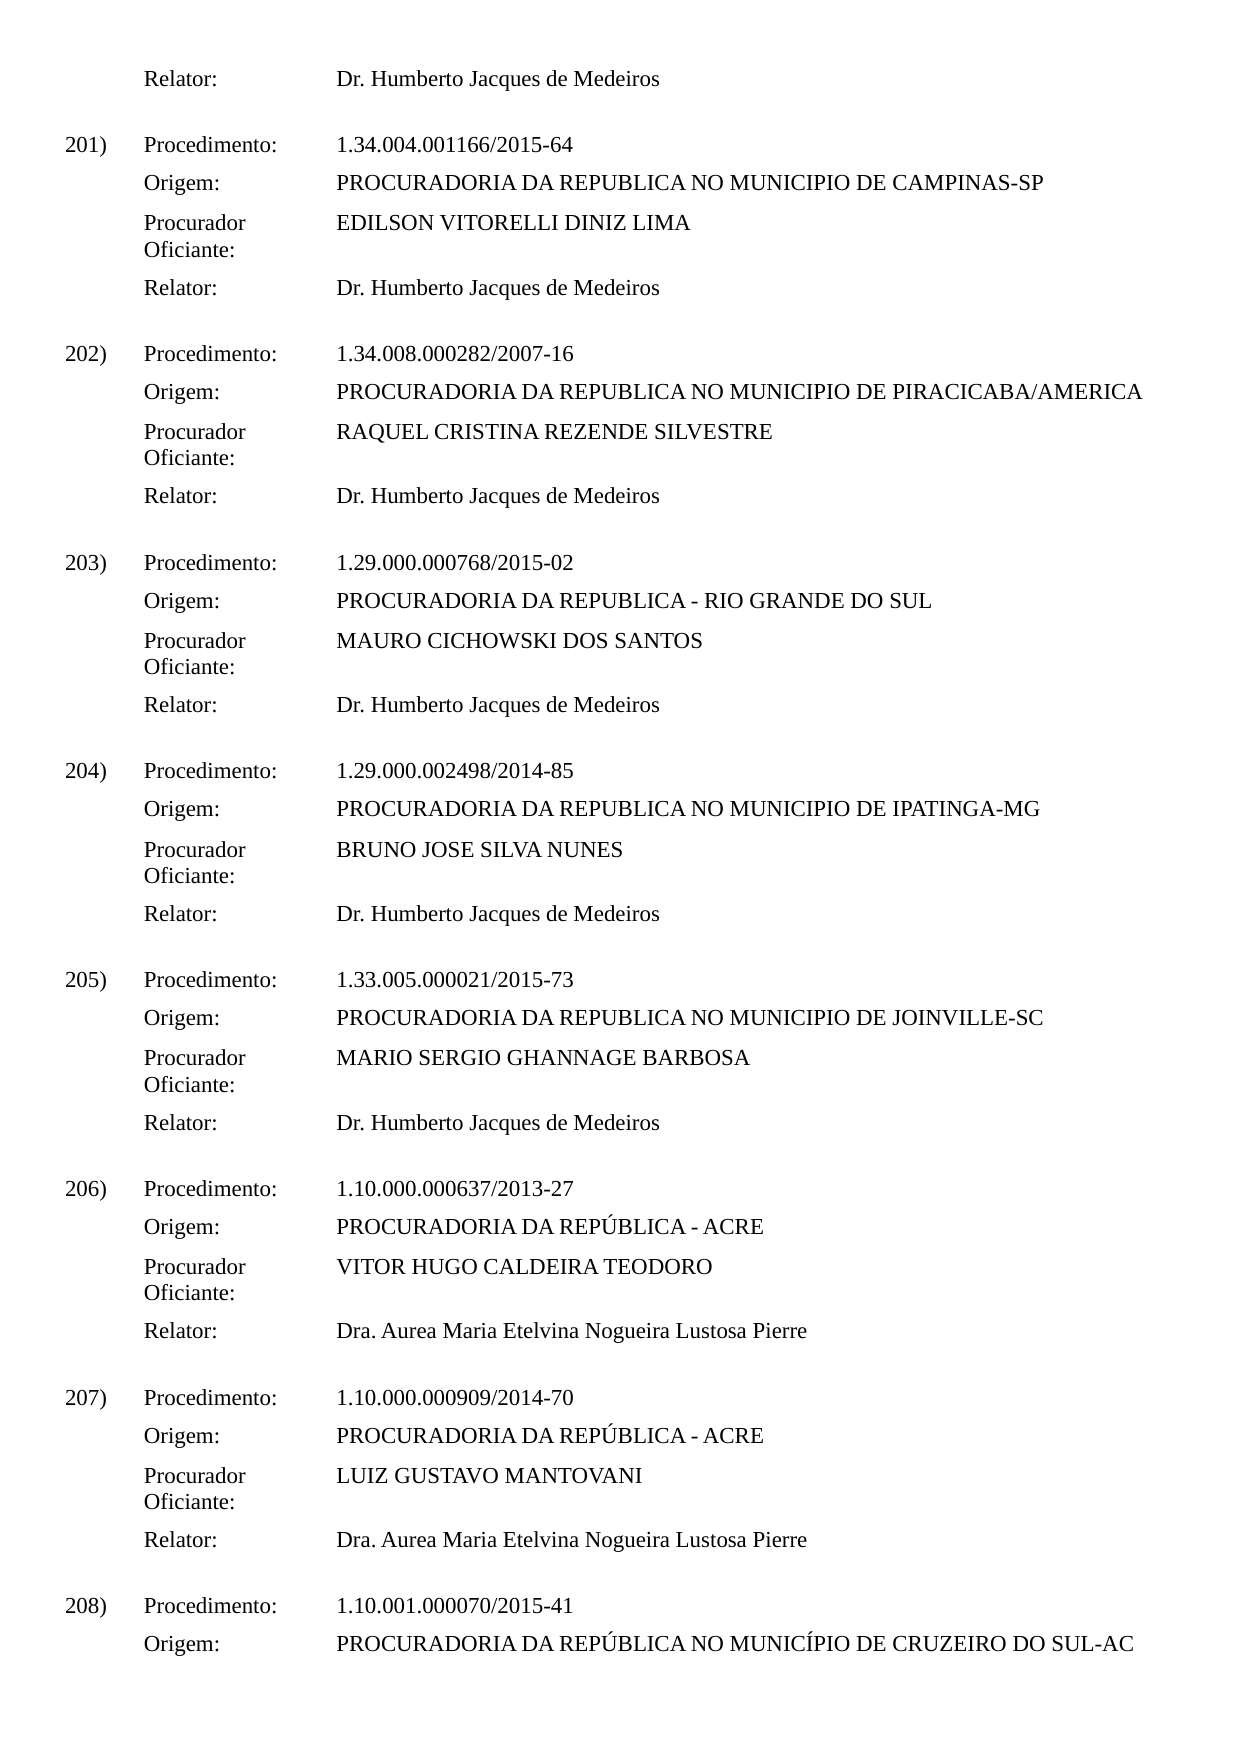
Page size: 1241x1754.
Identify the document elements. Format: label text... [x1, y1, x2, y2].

table_cell Origem: [138, 790, 330, 830]
table_header 208) [59, 1587, 138, 1625]
table_cell VITOR HUGO CALDEIRA TEODORO [330, 1248, 1181, 1312]
table_cell Origem: [138, 372, 330, 412]
table_cell Relator: [138, 1520, 330, 1561]
table_cell [59, 894, 138, 934]
table_header Procedimento: [138, 752, 330, 790]
table_cell [59, 164, 138, 204]
table_cell Procurador Oficiante: [138, 621, 330, 685]
table_header Procedimento: [138, 334, 330, 372]
table_cell PROCURADORIA DA REPUBLICA NO MUNICIPIO DE CAMPINAS-SP [330, 164, 1181, 204]
table_cell Origem: [138, 164, 330, 204]
table_cell Dr. Humberto Jacques de Medeiros [330, 685, 1181, 726]
table_header 207) [59, 1378, 138, 1416]
table_cell PROCURADORIA DA REPUBLICA NO MUNICIPIO DE IPATINGA-MG [330, 790, 1181, 830]
table_header 202) [59, 334, 138, 372]
table_cell [59, 999, 138, 1039]
table_cell Relator: [138, 1103, 330, 1143]
table_header Procedimento: [138, 1378, 330, 1416]
table_cell PROCURADORIA DA REPÚBLICA - ACRE [330, 1207, 1181, 1247]
table_cell Origem: [138, 1207, 330, 1247]
table_header 1.34.008.000282/2007-16 [330, 334, 1181, 372]
table_cell Relator: [138, 268, 330, 308]
table_cell PROCURADORIA DA REPUBLICA - RIO GRANDE DO SUL [330, 581, 1181, 621]
table_cell [59, 477, 138, 517]
table_cell PROCURADORIA DA REPÚBLICA - ACRE [330, 1416, 1181, 1456]
table_cell Relator: [138, 477, 330, 517]
table_header 203) [59, 543, 138, 581]
table_cell Procurador Oficiante: [138, 204, 330, 268]
table_cell [59, 621, 138, 685]
table_cell [59, 1416, 138, 1456]
table_cell Dra. Aurea Maria Etelvina Nogueira Lustosa Pierre [330, 1520, 1181, 1561]
table_cell PROCURADORIA DA REPUBLICA NO MUNICIPIO DE JOINVILLE-SC [330, 999, 1181, 1039]
table_cell PROCURADORIA DA REPUBLICA NO MUNICIPIO DE PIRACICABA/AMERICA [330, 372, 1181, 412]
table_cell Dr. Humberto Jacques de Medeiros [330, 268, 1181, 308]
table_cell Origem: [138, 999, 330, 1039]
table_cell Dr. Humberto Jacques de Medeiros [330, 894, 1181, 934]
table_cell [59, 1207, 138, 1247]
table_header 1.10.001.000070/2015-41 [330, 1587, 1181, 1625]
table_cell [59, 1520, 138, 1561]
table_cell Procurador Oficiante: [138, 1039, 330, 1103]
table_cell PROCURADORIA DA REPÚBLICA NO MUNICÍPIO DE CRUZEIRO DO SUL-AC [330, 1625, 1181, 1665]
table_cell MAURO CICHOWSKI DOS SANTOS [330, 621, 1181, 685]
table_cell Procurador Oficiante: [138, 830, 330, 894]
table_header 1.33.005.000021/2015-73 [330, 961, 1181, 998]
table_cell Dr. Humberto Jacques de Medeiros [330, 477, 1181, 517]
table_cell [59, 685, 138, 726]
table_header Procedimento: [138, 543, 330, 581]
table_cell [59, 1312, 138, 1352]
table_header 205) [59, 961, 138, 998]
table_header 1.34.004.001166/2015-64 [330, 126, 1181, 163]
table_header 204) [59, 752, 138, 790]
table_header Procedimento: [138, 1587, 330, 1625]
table_cell [59, 59, 138, 99]
table_header Procedimento: [138, 961, 330, 998]
table_cell Relator: [138, 685, 330, 726]
table_cell [59, 204, 138, 268]
table_cell [59, 1103, 138, 1143]
table_cell [59, 1456, 138, 1520]
table_cell [59, 581, 138, 621]
table_cell [59, 413, 138, 477]
table_cell Origem: [138, 581, 330, 621]
table_cell [59, 268, 138, 308]
table_header Procedimento: [138, 126, 330, 163]
table_header Procedimento: [138, 1169, 330, 1207]
table_cell Relator: [138, 59, 330, 99]
table_cell Relator: [138, 1312, 330, 1352]
table_header 1.10.000.000909/2014-70 [330, 1378, 1181, 1416]
table_cell Procurador Oficiante: [138, 1248, 330, 1312]
table_cell Dr. Humberto Jacques de Medeiros [330, 1103, 1181, 1143]
table_header 1.29.000.000768/2015-02 [330, 543, 1181, 581]
table_cell Procurador Oficiante: [138, 1456, 330, 1520]
table_cell BRUNO JOSE SILVA NUNES [330, 830, 1181, 894]
table_cell [59, 372, 138, 412]
table_cell Relator: [138, 894, 330, 934]
table_cell RAQUEL CRISTINA REZENDE SILVESTRE [330, 413, 1181, 477]
table_header 1.29.000.002498/2014-85 [330, 752, 1181, 790]
table_cell EDILSON VITORELLI DINIZ LIMA [330, 204, 1181, 268]
table_cell Origem: [138, 1416, 330, 1456]
table_cell MARIO SERGIO GHANNAGE BARBOSA [330, 1039, 1181, 1103]
table_cell [59, 790, 138, 830]
table_header 1.10.000.000637/2013-27 [330, 1169, 1181, 1207]
table_cell [59, 1248, 138, 1312]
table_header 206) [59, 1169, 138, 1207]
table_cell LUIZ GUSTAVO MANTOVANI [330, 1456, 1181, 1520]
table_cell Dr. Humberto Jacques de Medeiros [330, 59, 1181, 99]
table_cell Origem: [138, 1625, 330, 1665]
table_header 201) [59, 126, 138, 163]
table_cell [59, 1625, 138, 1665]
table_cell Procurador Oficiante: [138, 413, 330, 477]
table_cell [59, 830, 138, 894]
table_cell Dra. Aurea Maria Etelvina Nogueira Lustosa Pierre [330, 1312, 1181, 1352]
table_cell [59, 1039, 138, 1103]
